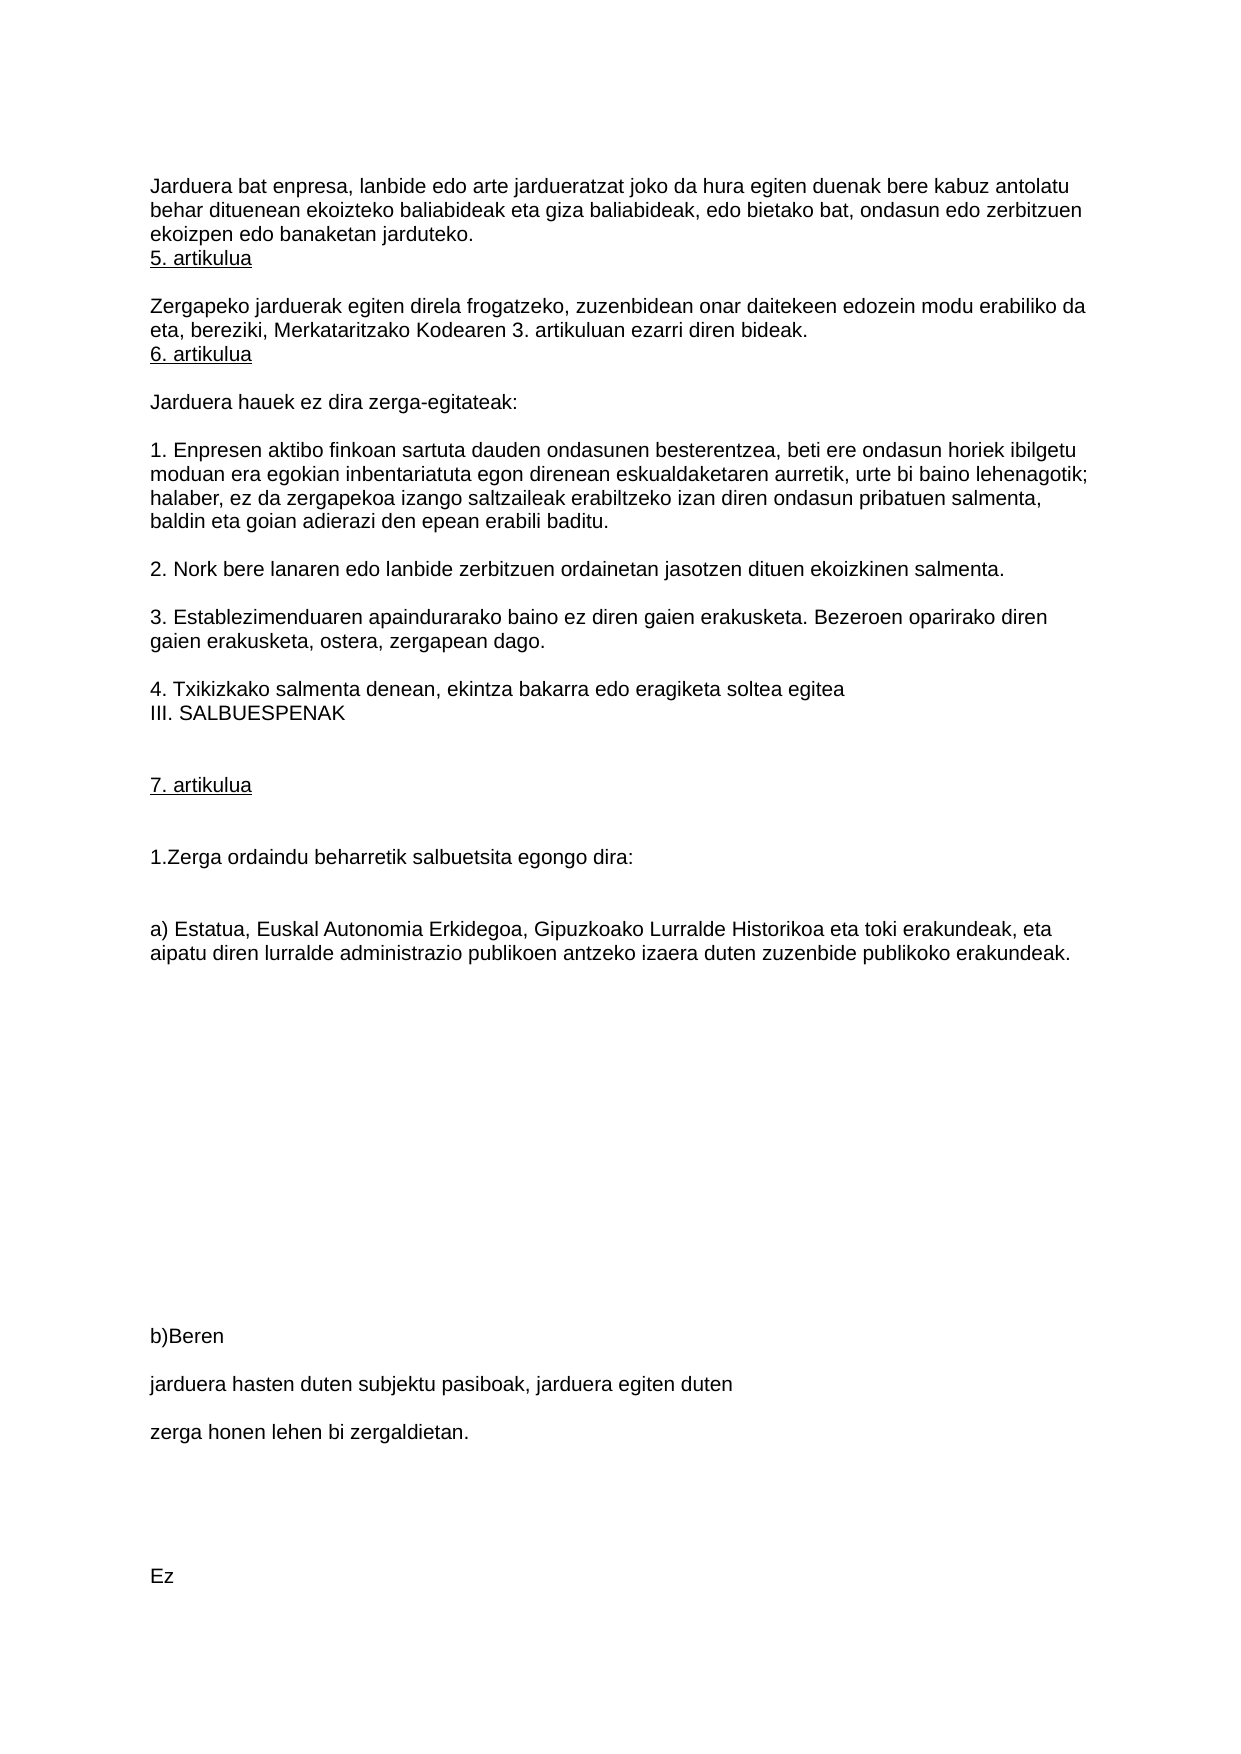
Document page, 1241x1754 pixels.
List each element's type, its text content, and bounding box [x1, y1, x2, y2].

text 2. Nork bere lanaren edo lanbide zerbitzuen ordainetan jasotzen dituen ekoizkinen salmenta. [150, 557, 1090, 581]
text 5. artikulua [150, 246, 1090, 270]
text 6. artikulua [150, 342, 1090, 366]
text 1. Enpresen aktibo finkoan sartuta dauden ondasunen besterentzea, beti ere ondasun horiek ibilgetu moduan era egokian inbentariatuta egon direnean eskualdaketaren aurretik, urte bi baino lehenagotik; halaber, ez da zergapekoa izango saltzaileak erabiltzeko izan diren ondasun pribatuen salmenta, baldin eta goian adierazi den epean erabili baditu. [150, 437, 1090, 533]
text 4. Txikizkako salmenta denean, ekintza bakarra edo eragiketa soltea egitea [150, 677, 1090, 701]
text 3. Establezimenduaren apaindurarako baino ez diren gaien erakusketa. Bezeroen oparirako diren gaien erakusketa, ostera, zergapean dago. [150, 605, 1090, 653]
text 7. artikulua [150, 773, 1090, 797]
text 1.Zerga ordaindu beharretik salbuetsita egongo dira: [150, 845, 1090, 869]
text Zergapeko jarduerak egiten direla frogatzeko, zuzenbidean onar daitekeen edozein modu erabiliko da eta, bereziki, Merkataritzako Kodearen 3. artikuluan ezarri diren bideak. [150, 294, 1090, 342]
text III. SALBUESPENAK [150, 701, 1090, 725]
text b)Beren [150, 1324, 1090, 1348]
text a) Estatua, Euskal Autonomia Erkidegoa, Gipuzkoako Lurralde Historikoa eta toki erakundeak, eta aipatu diren lurralde administrazio publikoen antzeko izaera duten zuzenbide publikoko erakundeak. [150, 917, 1090, 964]
text jarduera hasten duten subjektu pasiboak, jarduera egiten duten [150, 1372, 1090, 1396]
text zerga honen lehen bi zergaldietan. [150, 1420, 1090, 1444]
text Jarduera bat enpresa, lanbide edo arte jardueratzat joko da hura egiten duenak bere kabuz antolatu behar dituenean ekoizteko baliabideak eta giza baliabideak, edo bietako bat, ondasun edo zerbitzuen ekoizpen edo banaketan jarduteko. [150, 174, 1090, 246]
text Ez [150, 1563, 1090, 1587]
text Jarduera hauek ez dira zerga-egitateak: [150, 389, 1090, 413]
